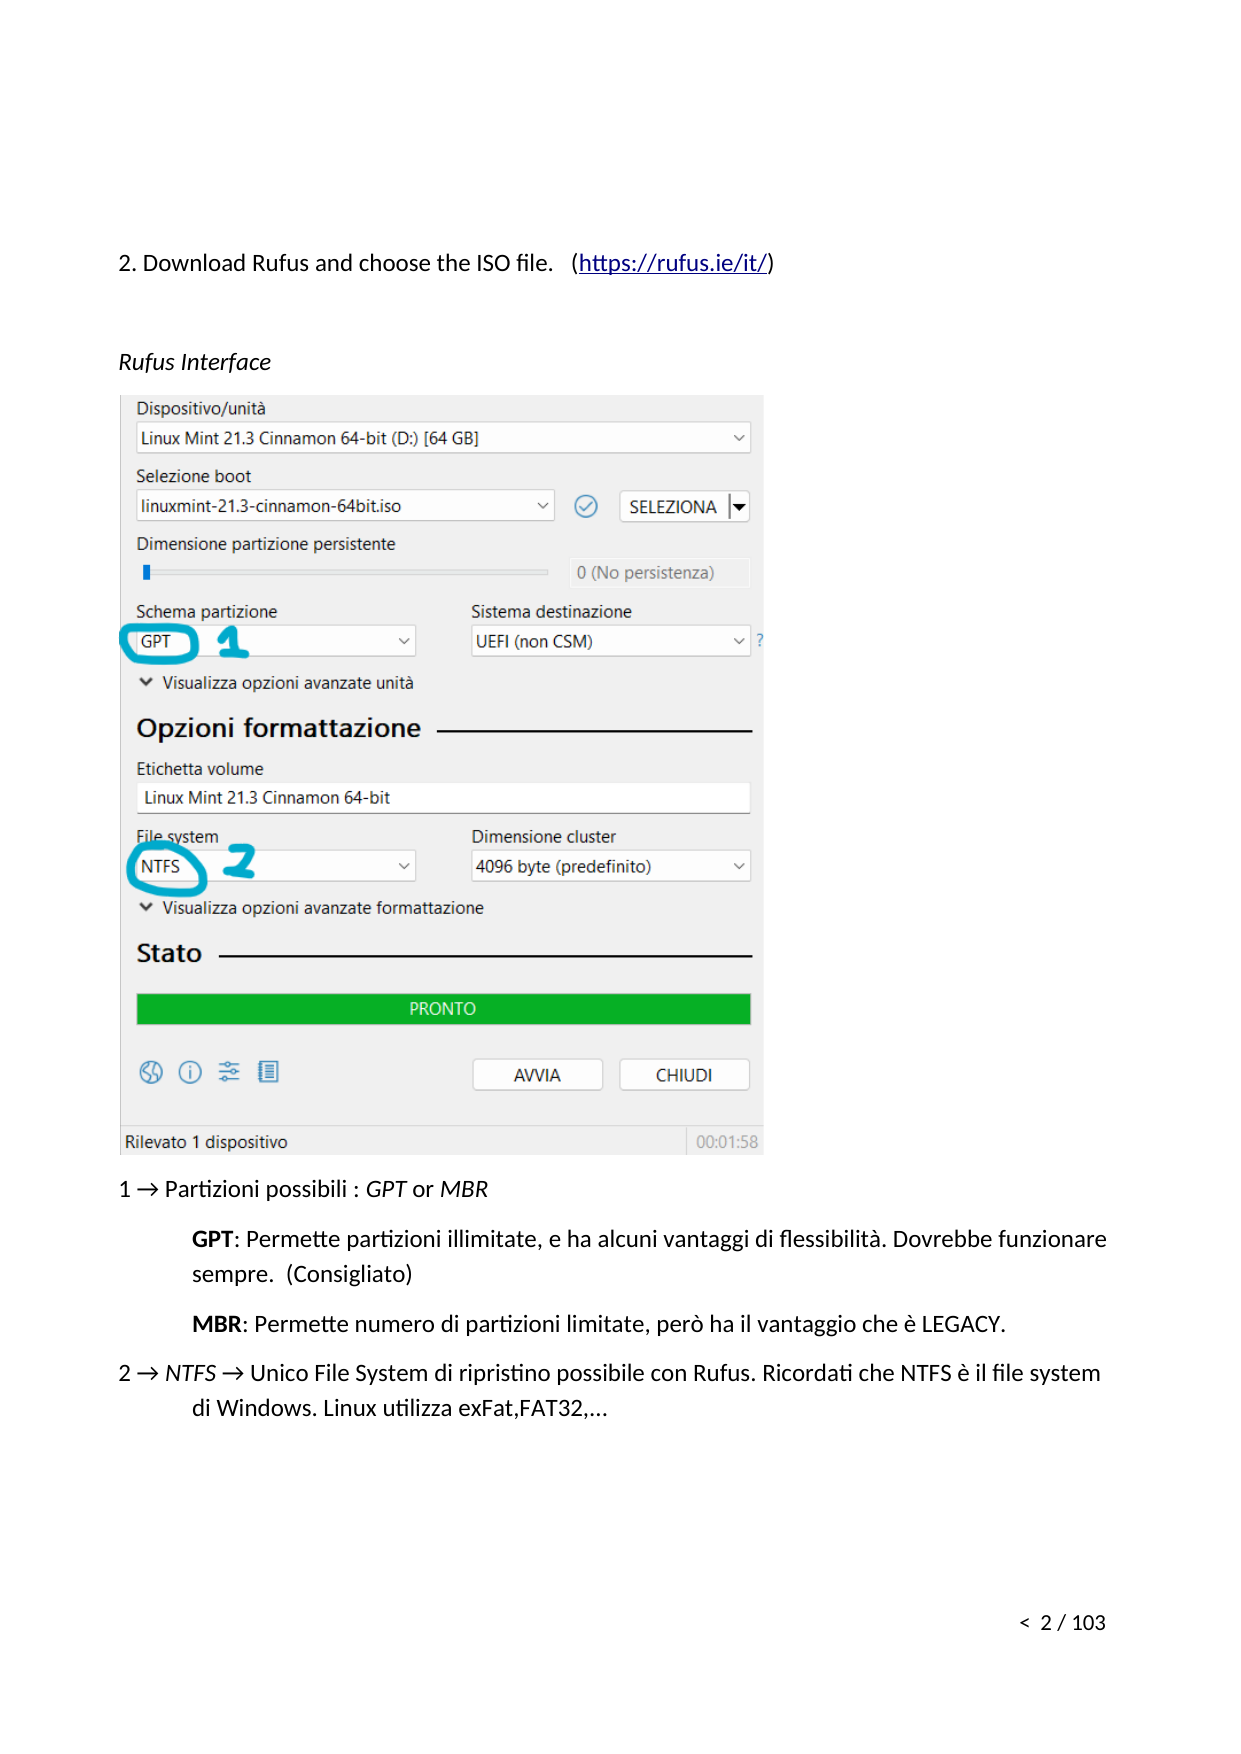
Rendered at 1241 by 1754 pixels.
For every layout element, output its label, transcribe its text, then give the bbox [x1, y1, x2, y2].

picture [118, 395, 764, 1155]
text MBR: Permette numero di partizioni limitate, però ha il vantaggio che è LEGACY. [118, 1308, 1122, 1338]
text GPT: Permette partizioni illimitate, e ha alcuni vantaggi di flessibilità. Dovrebbe funzionare sempre. (Consigliato) [118, 1223, 1122, 1289]
text 2. Download Rufus and choose the ISO file. (https://rufus.ie/it/) [118, 247, 1122, 277]
text 1 → Partizioni possibili : GPT or MBR [118, 1174, 1122, 1204]
text Rufus Interface [118, 346, 1122, 376]
text 2 → NTFS → Unico File System di ripristino possibile con Rufus. Ricordati che NTFS è il file system di Windows. Linux utilizza exFat,FAT32,... [118, 1357, 1122, 1423]
